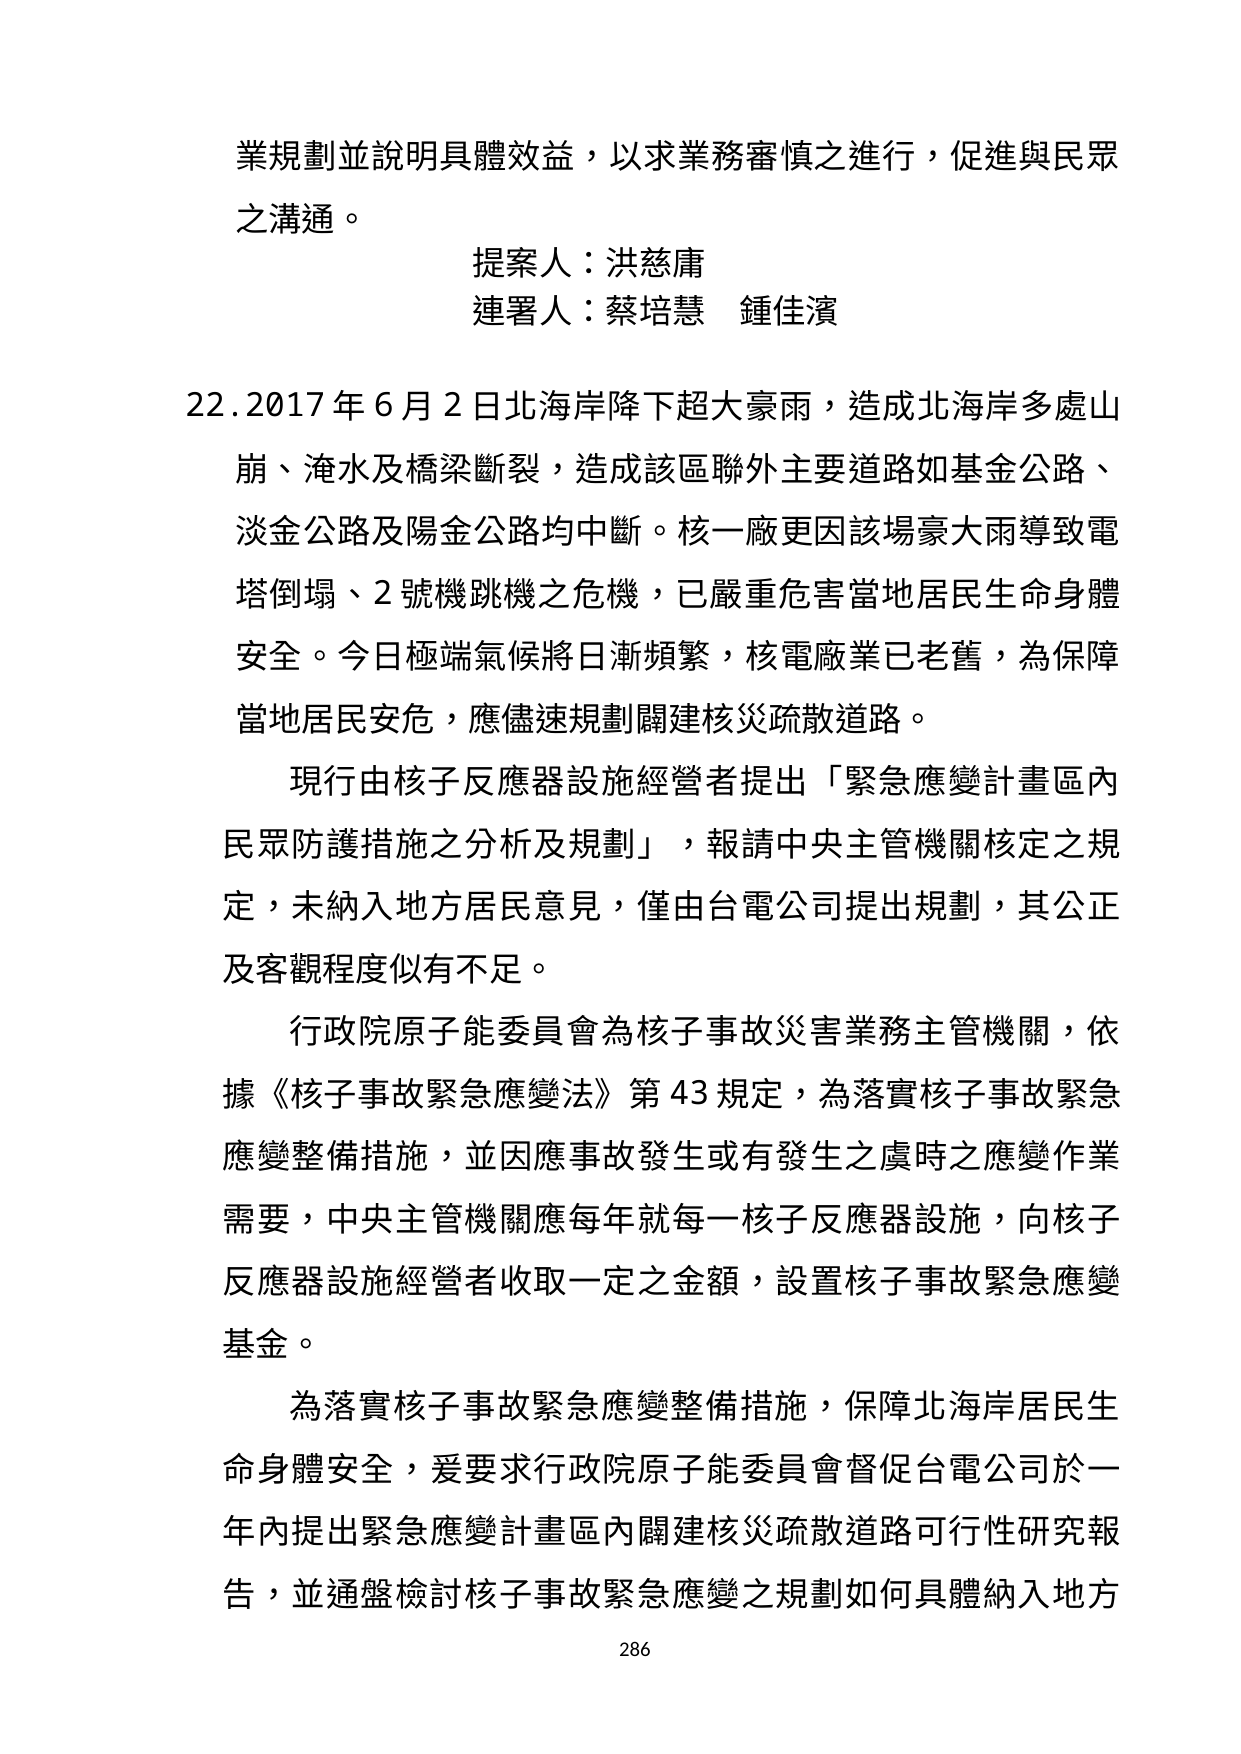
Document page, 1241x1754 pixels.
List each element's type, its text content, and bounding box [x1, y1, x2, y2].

text 為落實核子事故緊急應變整備措施，保障北海岸居民生命身體安全，爰要求行政院原子能委員會督促台電公司於一年內提出緊急應變計畫區內闢建核災疏散道路可行性研究報告，並通盤檢討核子事故緊急應變之規劃如何具體納入地方 [222, 1362, 1122, 1612]
text 連署人：蔡培慧 鍾佳濱 [472, 285, 1122, 333]
text 提案人：洪慈庸 [472, 237, 1122, 285]
text 業規劃並說明具體效益，以求業務審慎之進行，促進與民眾之溝通。 [185, 112, 1122, 237]
text 現行由核子反應器設施經營者提出「緊急應變計畫區內民眾防護措施之分析及規劃」，報請中央主管機關核定之規定，未納入地方居民意見，僅由台電公司提出規劃，其公正及客觀程度似有不足。 [222, 737, 1122, 987]
text 行政院原子能委員會為核子事故災害業務主管機關，依據《核子事故緊急應變法》第43規定，為落實核子事故緊急應變整備措施，並因應事故發生或有發生之虞時之應變作業需要，中央主管機關應每年就每一核子反應器設施，向核子反應器設施經營者收取一定之金額，設置核子事故緊急應變基金。 [222, 987, 1122, 1362]
text 22.2017年6月2日北海岸降下超大豪雨，造成北海岸多處山崩、淹水及橋梁斷裂，造成該區聯外主要道路如基金公路、淡金公路及陽金公路均中斷。核一廠更因該場豪大雨導致電塔倒塌、2號機跳機之危機，已嚴重危害當地居民生命身體安全。今日極端氣候將日漸頻繁，核電廠業已老舊，為保障當地居民安危，應儘速規劃闢建核災疏散道路。 [185, 362, 1122, 737]
